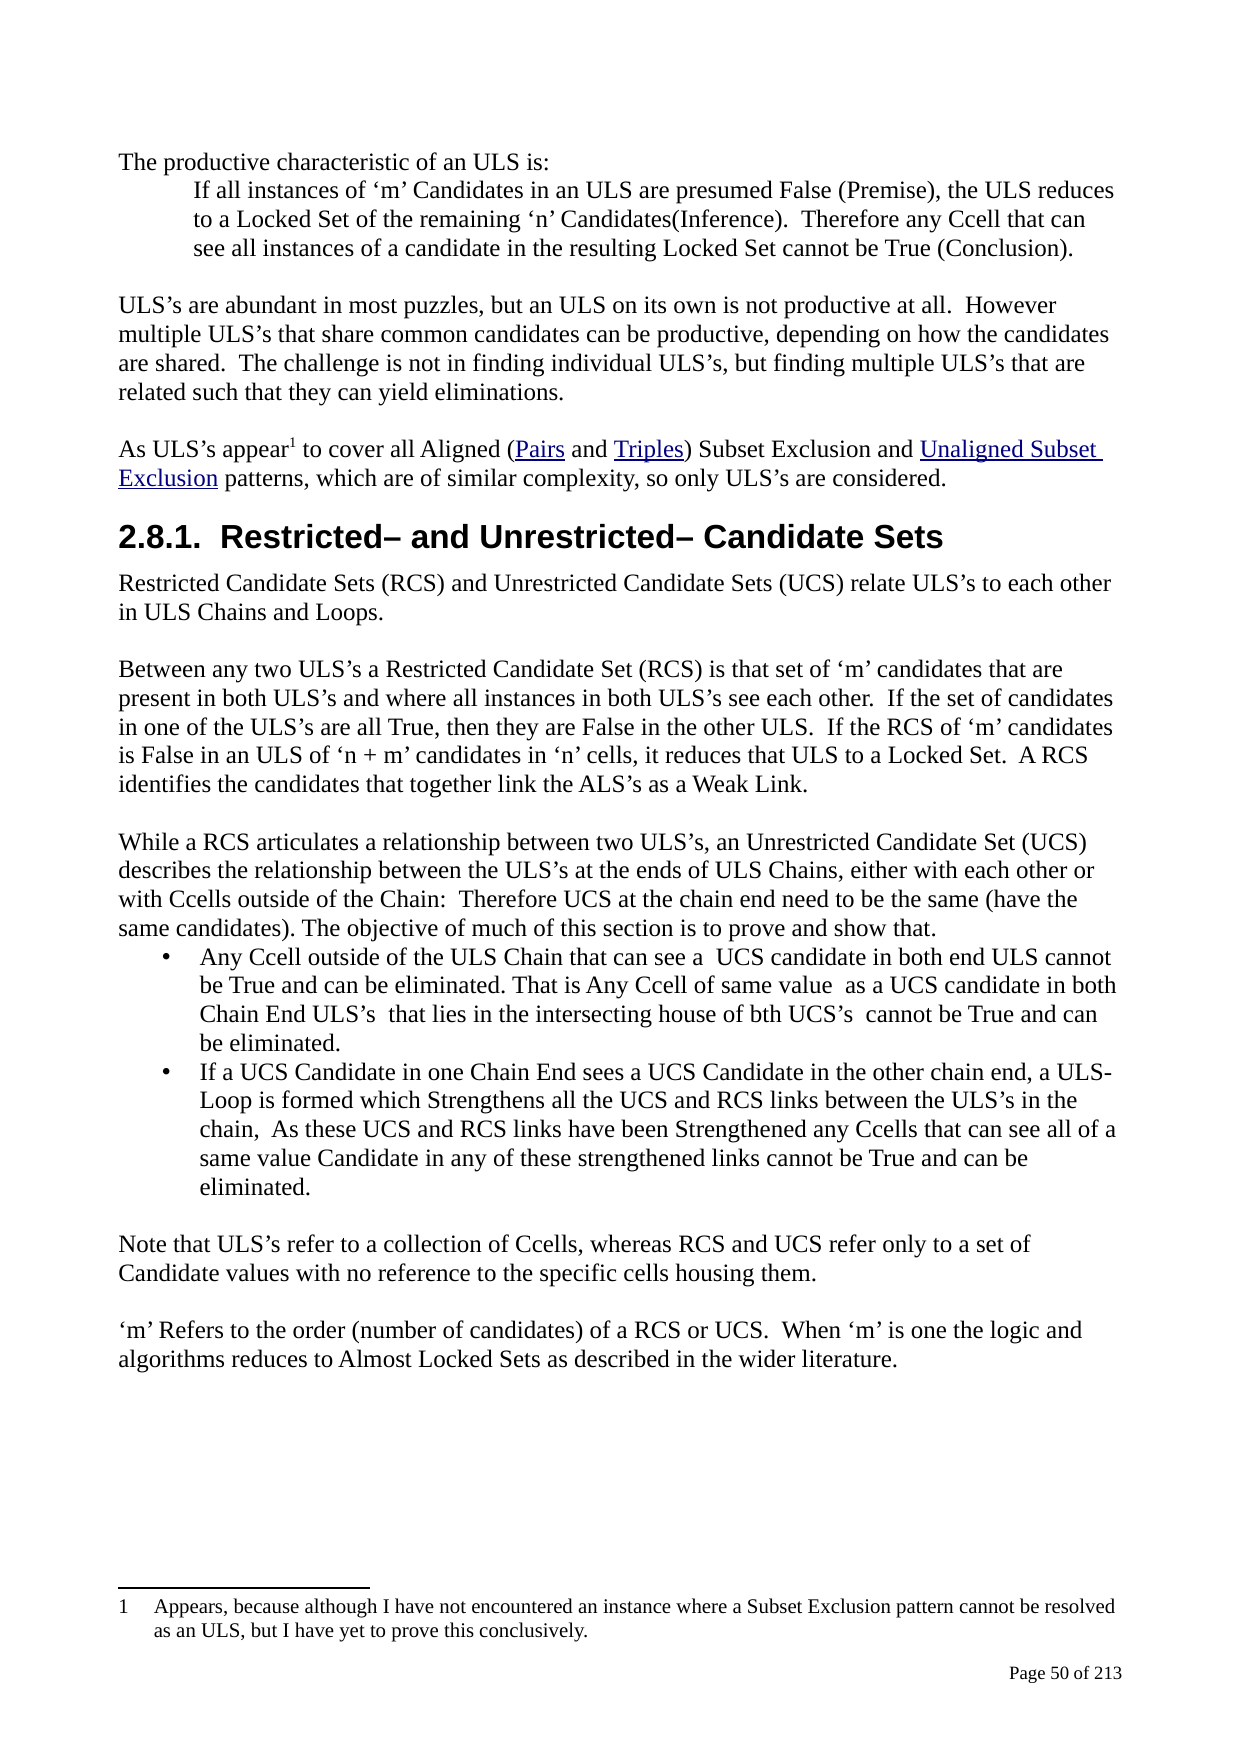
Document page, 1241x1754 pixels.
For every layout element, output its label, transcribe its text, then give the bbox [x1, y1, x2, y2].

text Between any two ULS’s a Restricted Candidate Set (RCS) is that set of ‘m’ candidates that are present in both ULS’s and where all instances in both ULS’s see each other. If the set of candidates in one of the ULS’s are all True, then they are False in the other ULS. If the RCS of ‘m’ candidates is False in an ULS of ‘n + m’ candidates in ‘n’ cells, it reduces that ULS to a Locked Set. A RCS identifies the candidates that together link the ALS’s as a Weak Link. [118, 654, 1122, 798]
text Restricted Candidate Sets (RCS) and Unrestricted Candidate Sets (UCS) relate ULS’s to each other in ULS Chains and Loops. [118, 568, 1122, 625]
text ‘m’ Refers to the order (number of candidates) of a RCS or UCS. When ‘m’ is one the logic and algorithms reduces to Almost Locked Sets as described in the wider literature. [118, 1315, 1122, 1373]
text Appears, because although I have not encountered an instance where a Subset Exclusion pattern cannot be resolved as an ULS, but I have yet to prove this conclusively. [118, 1594, 1122, 1642]
text While a RCS articulates a relationship between two ULS’s, an Unrestricted Candidate Set (UCS) describes the relationship between the ULS’s at the ends of ULS Chains, either with each other or with Ccells outside of the Chain: Therefore UCS at the chain end need to be the same (have the same candidates). The objective of much of this section is to prove and show that. [118, 827, 1122, 942]
subtitle Restricted– and Unrestricted– Candidate Sets [118, 517, 1122, 555]
text Note that ULS’s refer to a collection of Ccells, whereas RCS and UCS refer only to a set of Candidate values with no reference to the specific cells housing them. [118, 1229, 1122, 1287]
text As ULS’s appear to cover all Aligned (Pairs and Triples) Subset Exclusion and Unaligned Subset Exclusion patterns, which are of similar complexity, so only ULS’s are considered. [118, 434, 1122, 492]
text ULS’s are abundant in most puzzles, but an ULS on its own is not productive at all. However multiple ULS’s that share common candidates can be productive, depending on how the candidates are shared. The challenge is not in finding individual ULS’s, but finding multiple ULS’s that are related such that they can yield eliminations. [118, 291, 1122, 406]
list Any Ccell outside of the ULS Chain that can see a UCS candidate in both end ULS cannot be True and can be eliminated. That is Any Ccell of same value as a UCS candidate in both Chain End ULS’s that lies in the intersecting house of bth UCS’s cannot be True and can be eliminated. [162, 942, 1122, 1057]
text The productive characteristic of an ULS is: [118, 147, 1122, 176]
list If a UCS Candidate in one Chain End sees a UCS Candidate in the other chain end, a ULS-Loop is formed which Strengthens all the UCS and RCS links between the ULS’s in the chain, As these UCS and RCS links have been Strengthened any Ccells that can see all of a same value Candidate in any of these strengthened links cannot be True and can be eliminated. [162, 1057, 1122, 1200]
text If all instances of ‘m’ Candidates in an ULS are presumed False (Premise), the ULS reduces to a Locked Set of the remaining ‘n’ Candidates(Inference). Therefore any Ccell that can see all instances of a candidate in the resulting Locked Set cannot be True (Conclusion). [193, 176, 1122, 262]
